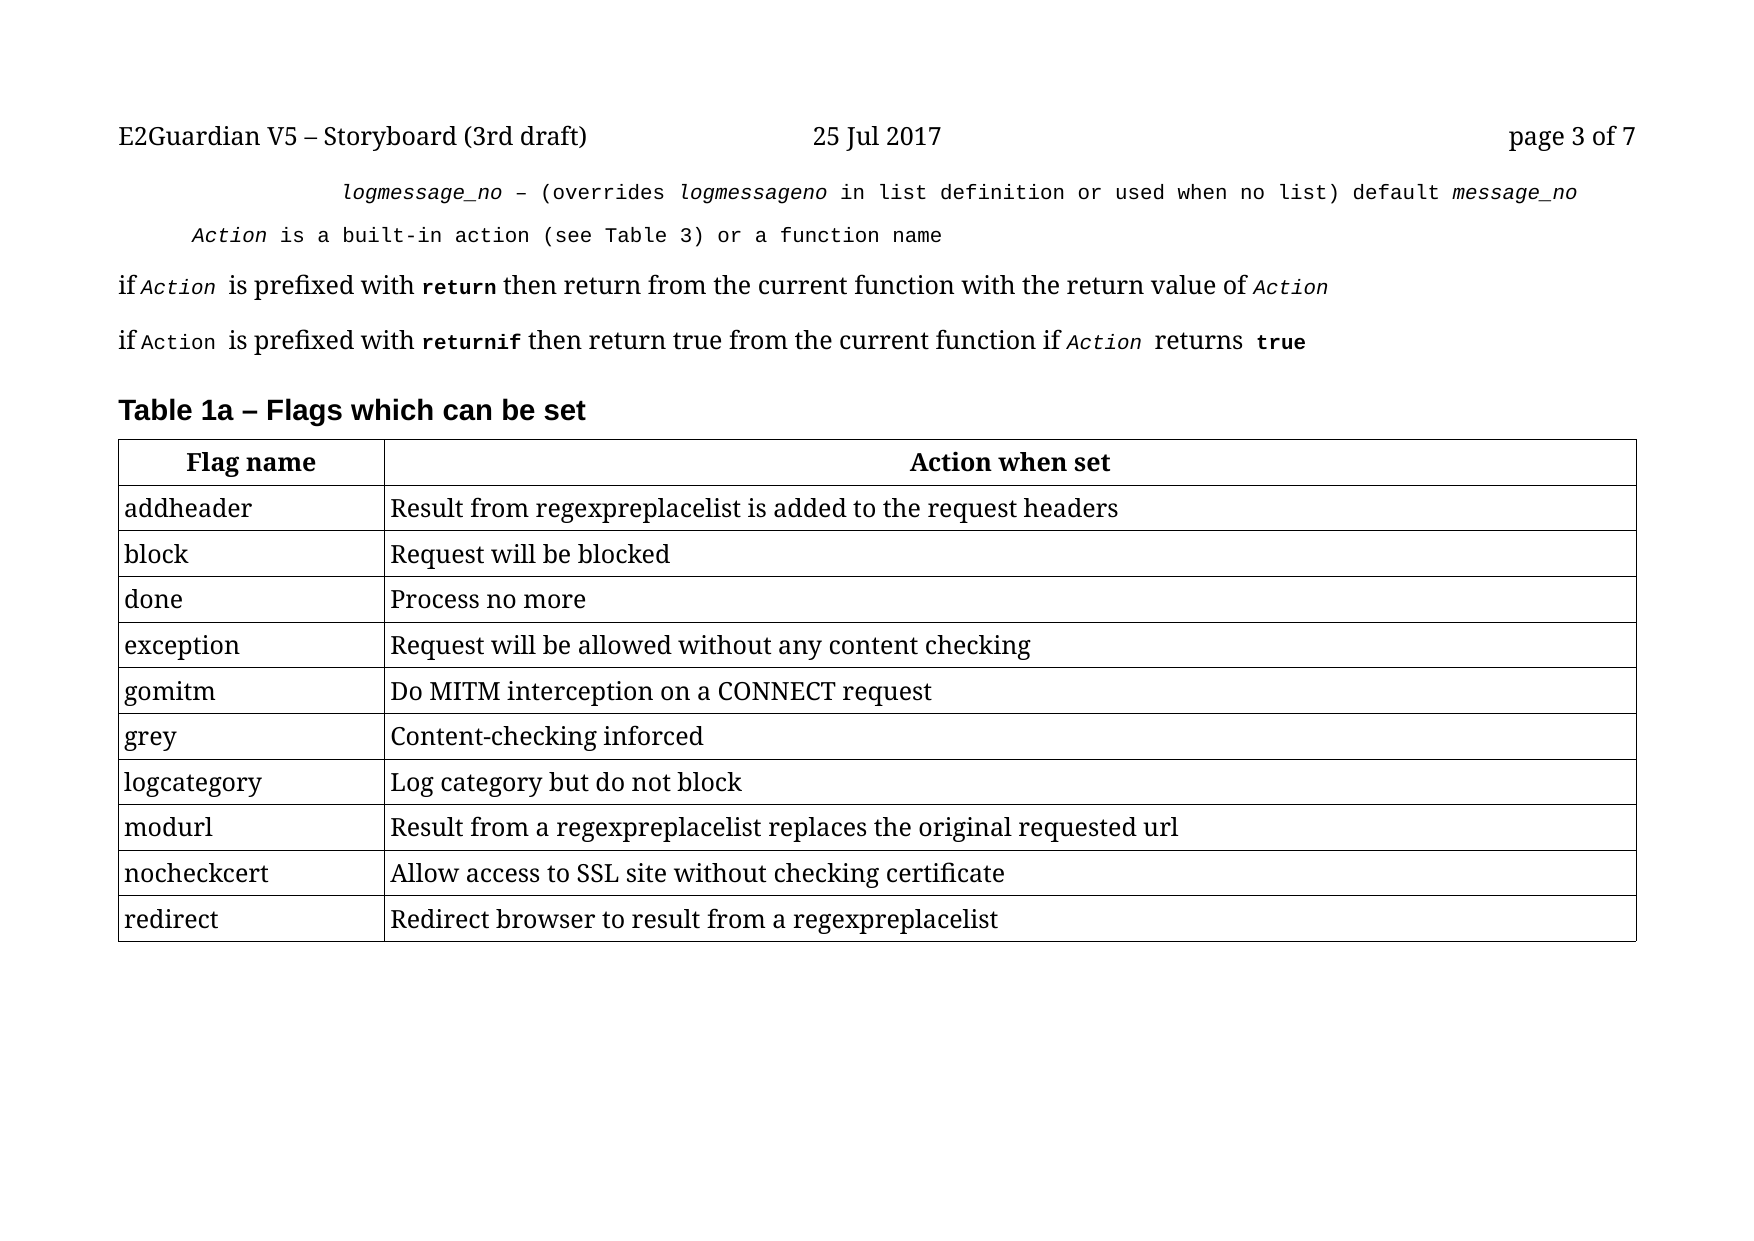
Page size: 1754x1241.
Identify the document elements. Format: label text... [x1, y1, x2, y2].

table_cell exception [119, 623, 384, 667]
text if Action is prefixed with return then return from the current function with the return value of Action [118, 267, 1636, 302]
table_cell Do MITM interception on a CONNECT request [385, 668, 1636, 713]
table_cell redirect [119, 896, 384, 941]
table_cell Process no more [385, 577, 1636, 622]
text if Action is prefixed with returnif then return true from the current function if Action returns true [118, 323, 1636, 357]
table_cell grey [119, 714, 384, 758]
text Action is a built-in action (see Table 3) or a function name [192, 224, 1636, 248]
table_header Flag name [119, 440, 384, 485]
table_cell modurl [119, 805, 384, 850]
table_cell logcategory [119, 760, 384, 804]
table_cell done [119, 577, 384, 622]
table_cell Request will be allowed without any content checking [385, 623, 1636, 667]
subtitle Table 1a – Flags which can be set [118, 393, 1636, 427]
text logmessage_no – (overrides logmessageno in list definition or used when no list) default message_no [192, 182, 1636, 205]
table_header Action when set [385, 440, 1636, 485]
table_cell Content-checking inforced [385, 714, 1636, 758]
table_cell Redirect browser to result from a regexpreplacelist [385, 896, 1636, 941]
table_cell addheader [119, 486, 384, 530]
table_cell Result from regexpreplacelist is added to the request headers [385, 486, 1636, 530]
table_cell Allow access to SSL site without checking certificate [385, 851, 1636, 895]
table_cell Log category but do not block [385, 760, 1636, 804]
table_cell block [119, 531, 384, 576]
table_cell Request will be blocked [385, 531, 1636, 576]
table_cell Result from a regexpreplacelist replaces the original requested url [385, 805, 1636, 850]
table_cell nocheckcert [119, 851, 384, 895]
table_cell gomitm [119, 668, 384, 713]
